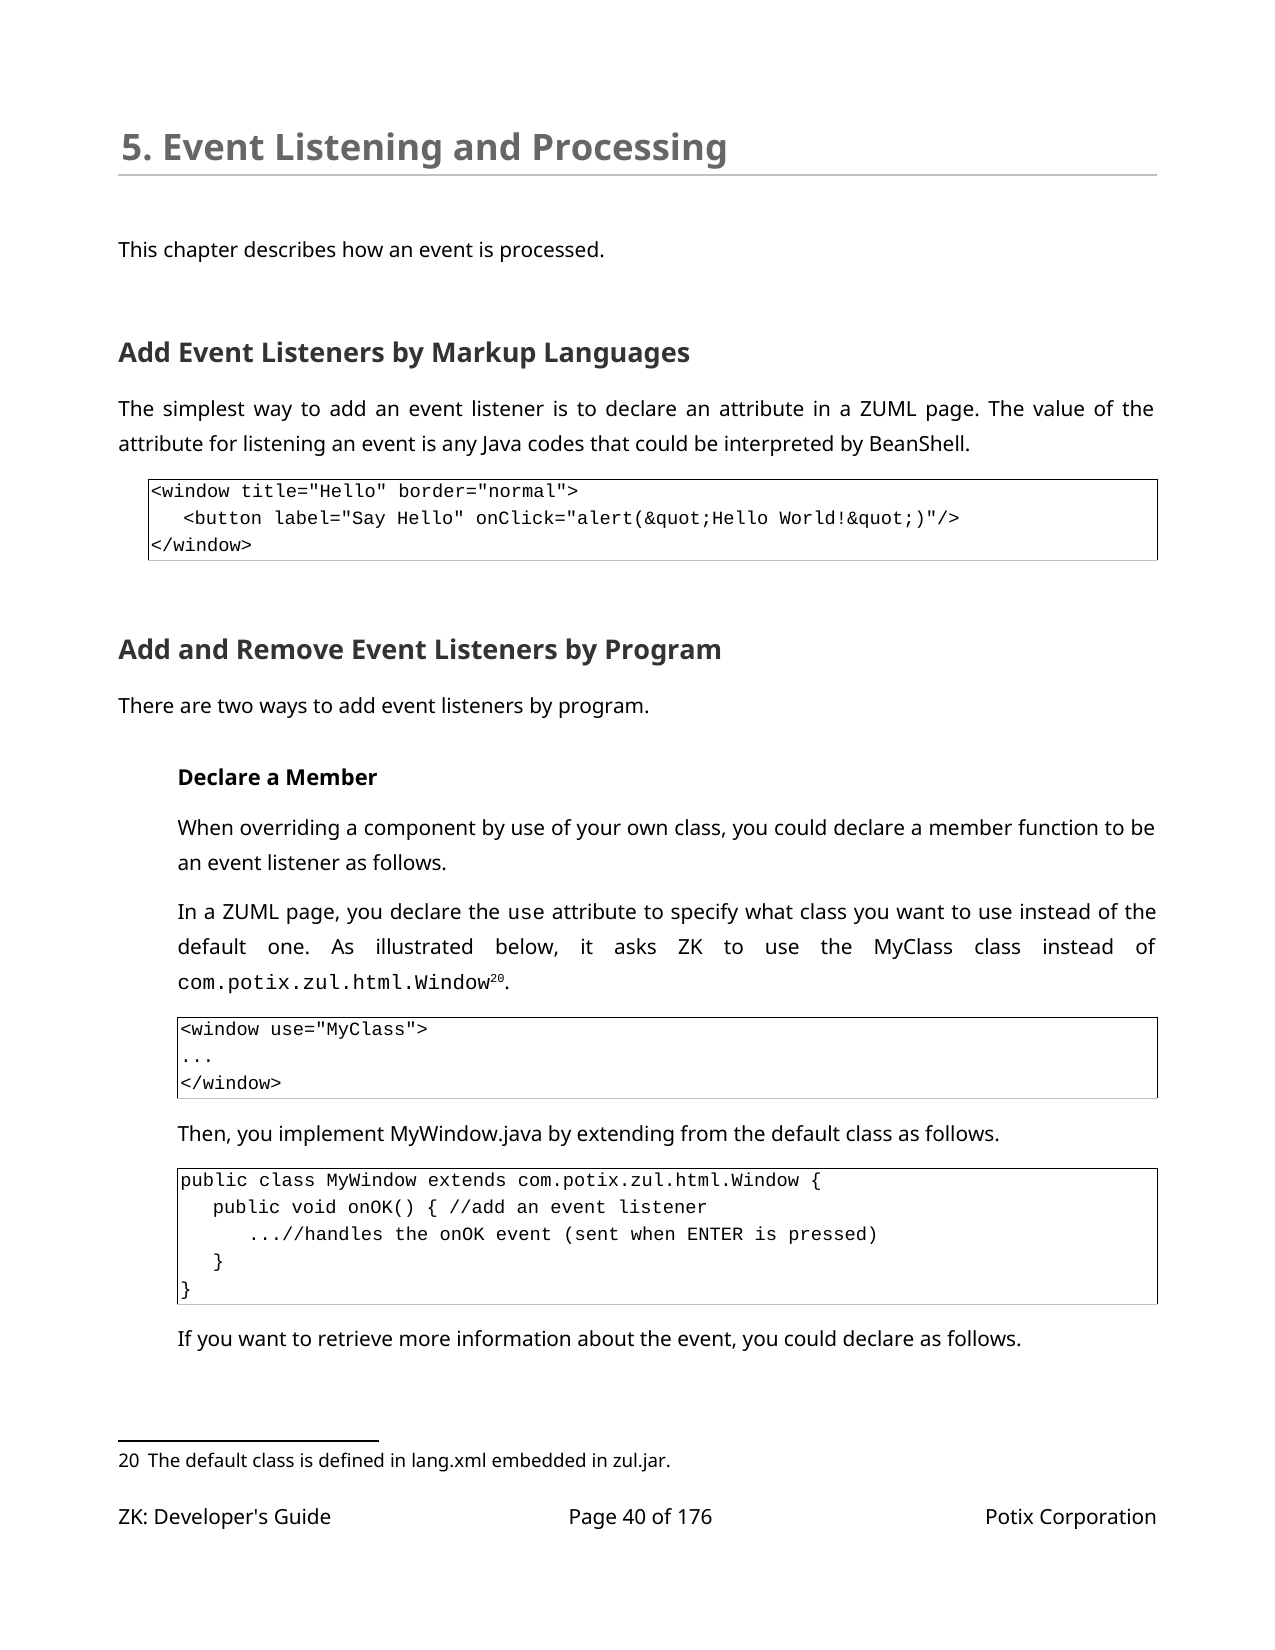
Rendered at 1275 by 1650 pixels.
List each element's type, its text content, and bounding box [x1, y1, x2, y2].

text </window> [178, 1071, 1157, 1098]
text public class MyWindow extends com.potix.zul.html.Window { [178, 1169, 1157, 1192]
text When overriding a component by use of your own class, you could declare a member function to be an event listener as follows. [177, 813, 1157, 876]
text If you want to retrieve more information about the event, you could declare as follows. [177, 1324, 1157, 1353]
text The default class is defined in lang.xml embedded in zul.jar. [118, 1447, 1157, 1473]
text In a ZUML page, you declare the use attribute to specify what class you want to use instead of the default one. As illustrated below, it asks ZK to use the MyClass class instead of com.potix.zul.html.Window. [177, 897, 1157, 996]
text </window> [149, 533, 1157, 560]
subtitle Add Event Listeners by Markup Languages [118, 334, 1157, 371]
text ...//handles the onOK event (sent when ENTER is pressed) [178, 1222, 1157, 1246]
text Then, you implement MyWindow.java by extending from the default class as follows. [177, 1119, 1157, 1147]
text This chapter describes how an event is processed. [118, 235, 1157, 263]
text } [178, 1277, 1157, 1304]
text <window title="Hello" border="normal"> [149, 480, 1157, 503]
text There are two ways to add event listeners by program. [118, 691, 1157, 719]
subtitle Add and Remove Event Listeners by Program [118, 631, 1157, 668]
subtitle Declare a Member [177, 762, 1157, 792]
subtitle 5. Event Listening and Processing [118, 118, 1157, 174]
text public void onOK() { //add an event listener [178, 1195, 1157, 1219]
text <window use="MyClass"> [178, 1018, 1157, 1041]
text <button label="Say Hello" onClick="alert(&quot;Hello World!&quot;)"/> [149, 506, 1157, 530]
text } [178, 1249, 1157, 1274]
text ... [178, 1044, 1157, 1068]
text The simplest way to add an event listener is to declare an attribute in a ZUML page. The value of the attribute for listening an event is any Java codes that could be interpreted by BeanShell. [118, 394, 1157, 458]
